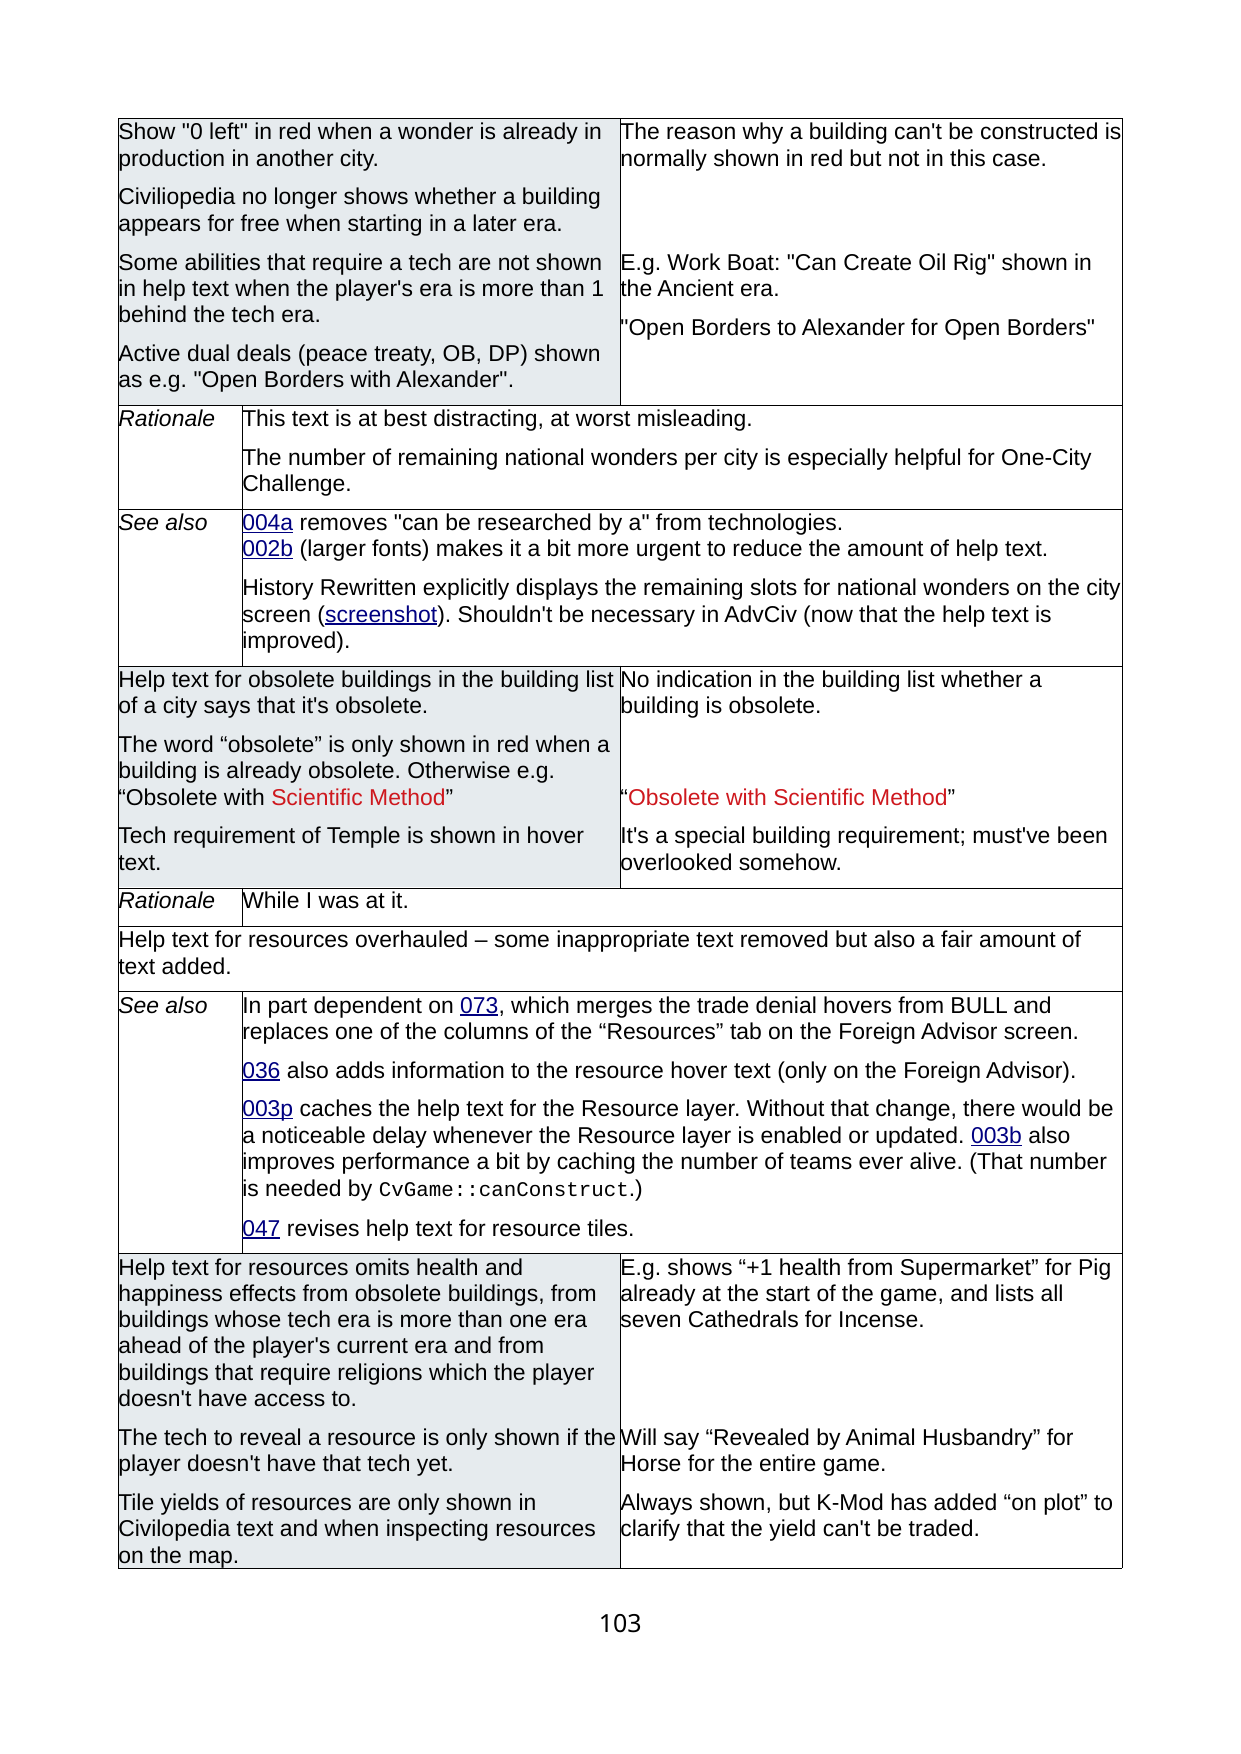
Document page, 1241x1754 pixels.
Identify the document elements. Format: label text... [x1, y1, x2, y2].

table_cell The reason why a building can't be constructed is normally shown in red but not in this case. E.g. Work Boat: "Can Create Oil Rig" shown in the Ancient era. "Open Borders to Alexander for Open Borders" [621, 119, 1122, 405]
table_cell This text is at best distracting, at worst misleading. The number of remaining national wonders per city is especially helpful for One-City Challenge. [243, 406, 1122, 509]
table_cell See also [119, 992, 242, 1253]
table_cell Rationale [119, 889, 242, 926]
table_cell Help text for resources overhauled – some inappropriate text removed but also a fair amount of text added. [119, 927, 1122, 991]
table_cell Rationale [119, 406, 242, 509]
table_cell No indication in the building list whether a building is obsolete. “Obsolete with Scientific Method” It's a special building requirement; must've been overlooked somehow. [621, 667, 1122, 887]
table_cell E.g. shows “+1 health from Supermarket” for Pig already at the start of the game, and lists all seven Cathedrals for Incense. Will say “Revealed by Animal Husbandry” for Horse for the entire game. Always shown, but K-Mod has added “on plot” to clarify that the yield can't be traded. [621, 1254, 1122, 1568]
table_cell 004a removes "can be researched by a" from technologies. 002b (larger fonts) makes it a bit more urgent to reduce the amount of help text. History Rewritten explicitly displays the remaining slots for national wonders on the city screen (screenshot). Shouldn't be necessary in AdvCiv (now that the help text is improved). [243, 510, 1122, 666]
table_cell While I was at it. [243, 889, 1122, 926]
table_cell Help text for resources omits health and happiness effects from obsolete buildings, from buildings whose tech era is more than one era ahead of the player's current era and from buildings that require religions which the player doesn't have access to. The tech to reveal a resource is only shown if the player doesn't have that tech yet. Tile yields of resources are only shown in Civilopedia text and when inspecting resources on the map. [119, 1254, 620, 1568]
table_cell In part dependent on 073, which merges the trade denial hovers from BULL and replaces one of the columns of the “Resources” tab on the Foreign Advisor screen. 036 also adds information to the resource hover text (only on the Foreign Advisor). 003p caches the help text for the Resource layer. Without that change, there would be a noticeable delay whenever the Resource layer is enabled or updated. 003b also improves performance a bit by caching the number of teams ever alive. (That number is needed by CvGame::canConstruct.) 047 revises help text for resource tiles. [243, 992, 1122, 1253]
table_cell Help text for obsolete buildings in the building list of a city says that it's obsolete. The word “obsolete” is only shown in red when a building is already obsolete. Otherwise e.g. “Obsolete with Scientific Method” Tech requirement of Temple is shown in hover text. [119, 667, 620, 887]
table_cell See also [119, 510, 242, 666]
table_cell Show "0 left" in red when a wonder is already in production in another city. Civiliopedia no longer shows whether a building appears for free when starting in a later era. Some abilities that require a tech are not shown in help text when the player's era is more than 1 behind the tech era. Active dual deals (peace treaty, OB, DP) shown as e.g. "Open Borders with Alexander". [119, 119, 620, 405]
